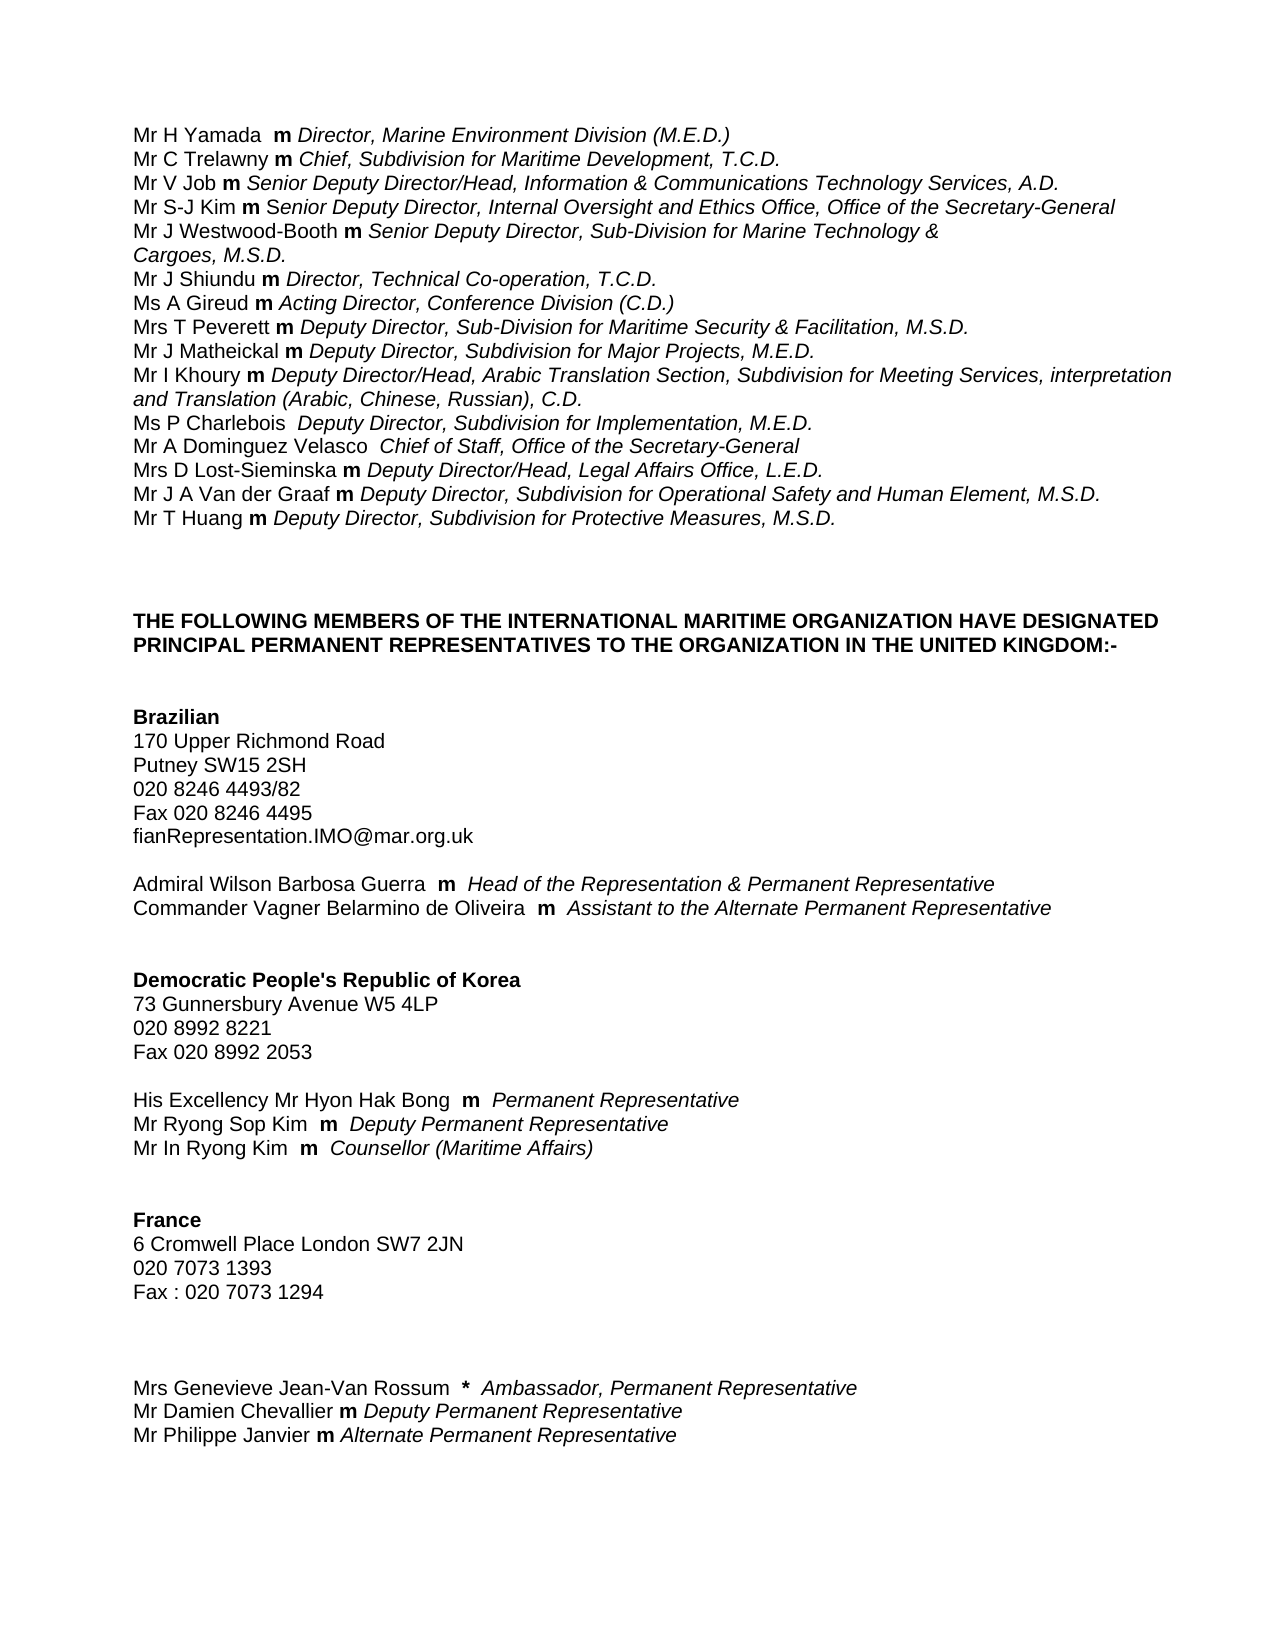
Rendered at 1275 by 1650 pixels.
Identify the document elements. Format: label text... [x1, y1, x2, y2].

text 170 Upper Richmond Road [133, 728, 1181, 752]
text Mr V Job m Senior Deputy Director/Head, Information & Communications Technology Services, A.D. [133, 171, 1181, 195]
text 020 7073 1393 [133, 1256, 1181, 1279]
text His Excellency Mr Hyon Hak Bong m Permanent Representative [133, 1088, 1181, 1112]
text Mr Damien Chevallier m Deputy Permanent Representative [133, 1399, 1181, 1423]
text Mr In Ryong Kim m Counsellor (Maritime Affairs) [133, 1136, 1181, 1160]
text Cargoes, M.S.D. [133, 243, 1181, 267]
text Mr C Trelawny m Chief, Subdivision for Maritime Development, T.C.D. [133, 147, 1181, 171]
text Ms P Charlebois Deputy Director, Subdivision for Implementation, M.E.D. [133, 410, 1181, 434]
text Mrs Genevieve Jean-Van Rossum * Ambassador, Permanent Representative [133, 1375, 1181, 1399]
text fianRepresentation.IMO@mar.org.uk [133, 824, 1181, 848]
text Mrs T Peverett m Deputy Director, Sub-Division for Maritime Security & Facilitation, M.S.D. [133, 314, 1181, 338]
text Mr T Huang m Deputy Director, Subdivision for Protective Measures, M.S.D. [133, 506, 1181, 530]
text Democratic People's Republic of Korea [133, 968, 1181, 992]
text Mr Ryong Sop Kim m Deputy Permanent Representative [133, 1112, 1181, 1136]
text THE FOLLOWING MEMBERS OF THE INTERNATIONAL MARITIME ORGANIZATION HAVE DESIGNATED PRINCIPAL PERMANENT REPRESENTATIVES TO THE ORGANIZATION IN THE UNITED KINGDOM:- [133, 609, 1181, 657]
text Mr J Shiundu m Director, Technical Co-operation, T.C.D. [133, 267, 1181, 291]
text Fax : 020 7073 1294 [133, 1279, 1181, 1303]
text Putney SW15 2SH [133, 752, 1181, 776]
text 6 Cromwell Place London SW7 2JN [133, 1232, 1181, 1256]
text Commander Vagner Belarmino de Oliveira m Assistant to the Alternate Permanent Representative [133, 896, 1181, 920]
text 020 8992 8221 [133, 1016, 1181, 1040]
text Mr S-J Kim m Senior Deputy Director, Internal Oversight and Ethics Office, Office of the Secretary-General [133, 195, 1181, 219]
text Mr Philippe Janvier m Alternate Permanent Representative [133, 1423, 1181, 1447]
text Mr H Yamada m Director, Marine Environment Division (M.E.D.) [133, 123, 1181, 147]
text Mr A Dominguez Velasco Chief of Staff, Office of the Secretary-General [133, 434, 1181, 458]
text Fax 020 8246 4495 [133, 800, 1181, 824]
text France [133, 1208, 1181, 1232]
text Mr J Matheickal m Deputy Director, Subdivision for Major Projects, M.E.D. [133, 338, 1181, 362]
text 73 Gunnersbury Avenue W5 4LP [133, 992, 1181, 1016]
text 020 8246 4493/82 [133, 776, 1181, 800]
text Mr J A Van der Graaf m Deputy Director, Subdivision for Operational Safety and Human Element, M.S.D. [133, 482, 1181, 506]
text Mr I Khoury m Deputy Director/Head, Arabic Translation Section, Subdivision for Meeting Services, interpretation and Translation (Arabic, Chinese, Russian), C.D. [133, 362, 1181, 410]
text Ms A Gireud m Acting Director, Conference Division (C.D.) [133, 291, 1181, 314]
text Admiral Wilson Barbosa Guerra m Head of the Representation & Permanent Representative [133, 872, 1181, 896]
text Fax 020 8992 2053 [133, 1040, 1181, 1064]
text Brazilian [133, 704, 1181, 728]
text Mr J Westwood-Booth m Senior Deputy Director, Sub-Division for Marine Technology & [133, 219, 1181, 243]
text Mrs D Lost-Sieminska m Deputy Director/Head, Legal Affairs Office, L.E.D. [133, 458, 1181, 482]
